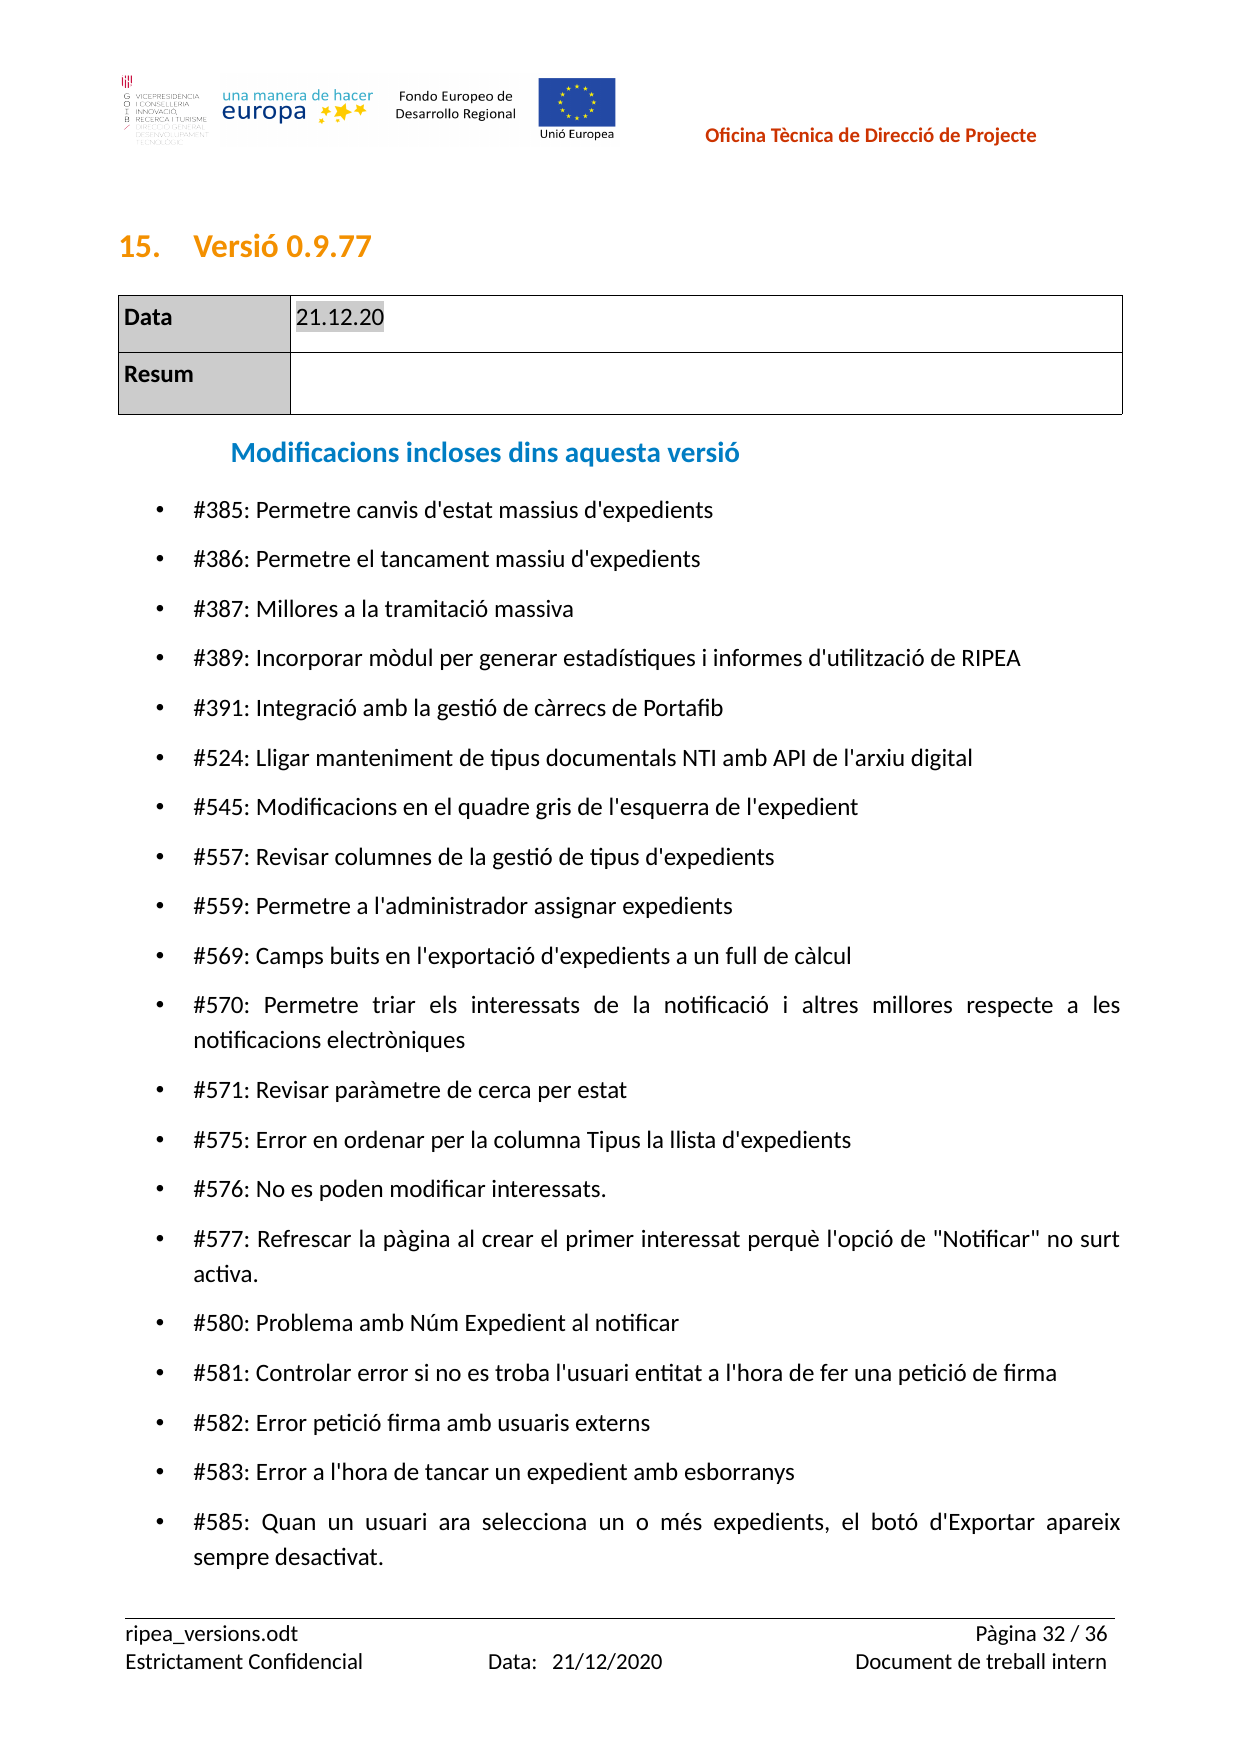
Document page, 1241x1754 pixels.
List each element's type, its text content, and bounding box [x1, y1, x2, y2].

list #386: Permetre el tancament massiu d'expedients [156, 543, 1122, 574]
list #575: Error en ordenar per la columna Tipus la llista d'expedients [156, 1124, 1122, 1154]
table_cell [291, 353, 1122, 414]
list #387: Millores a la tramitació massiva [156, 593, 1122, 623]
list #557: Revisar columnes de la gestió de tipus d'expedients [156, 841, 1122, 871]
list #545: Modificacions en el quadre gris de l'esquerra de l'expedient [156, 791, 1122, 822]
list #582: Error petició firma amb usuaris externs [156, 1407, 1122, 1437]
list #391: Integració amb la gestió de càrrecs de Portafib [156, 692, 1122, 723]
picture [219, 73, 621, 147]
table_cell Resum [119, 353, 290, 414]
list #583: Error a l'hora de tancar un expedient amb esborranys [156, 1456, 1122, 1487]
list #571: Revisar paràmetre de cerca per estat [156, 1074, 1122, 1105]
list #570: Permetre triar els interessats de la notificació i altres millores respecte a les notificacions electròniques [156, 989, 1122, 1055]
list #577: Refrescar la pàgina al crear el primer interessat perquè l'opció de "Notificar" no surt activa. [156, 1223, 1122, 1288]
subtitle Modificacions incloses dins aquesta versió [153, 434, 1122, 470]
list #385: Permetre canvis d'estat massius d'expedients [156, 494, 1122, 524]
list #581: Controlar error si no es troba l'usuari entitat a l'hora de fer una petició de firma [156, 1357, 1122, 1388]
table_header Data [119, 296, 290, 352]
list #559: Permetre a l'administrador assignar expedients [156, 890, 1122, 921]
list #580: Problema amb Núm Expedient al notificar [156, 1307, 1122, 1338]
picture [118, 73, 213, 147]
subtitle Versió 0.9.77 [118, 225, 1122, 266]
table_header 21.12.20 [291, 296, 1122, 352]
list #389: Incorporar mòdul per generar estadístiques i informes d'utilització de RIPEA [156, 642, 1122, 673]
list #524: Lligar manteniment de tipus documentals NTI amb API de l'arxiu digital [156, 742, 1122, 772]
list #576: No es poden modificar interessats. [156, 1173, 1122, 1204]
list #569: Camps buits en l'exportació d'expedients a un full de càlcul [156, 940, 1122, 971]
list #585: Quan un usuari ara selecciona un o més expedients, el botó d'Exportar apareix sempre desactivat. [156, 1506, 1122, 1571]
